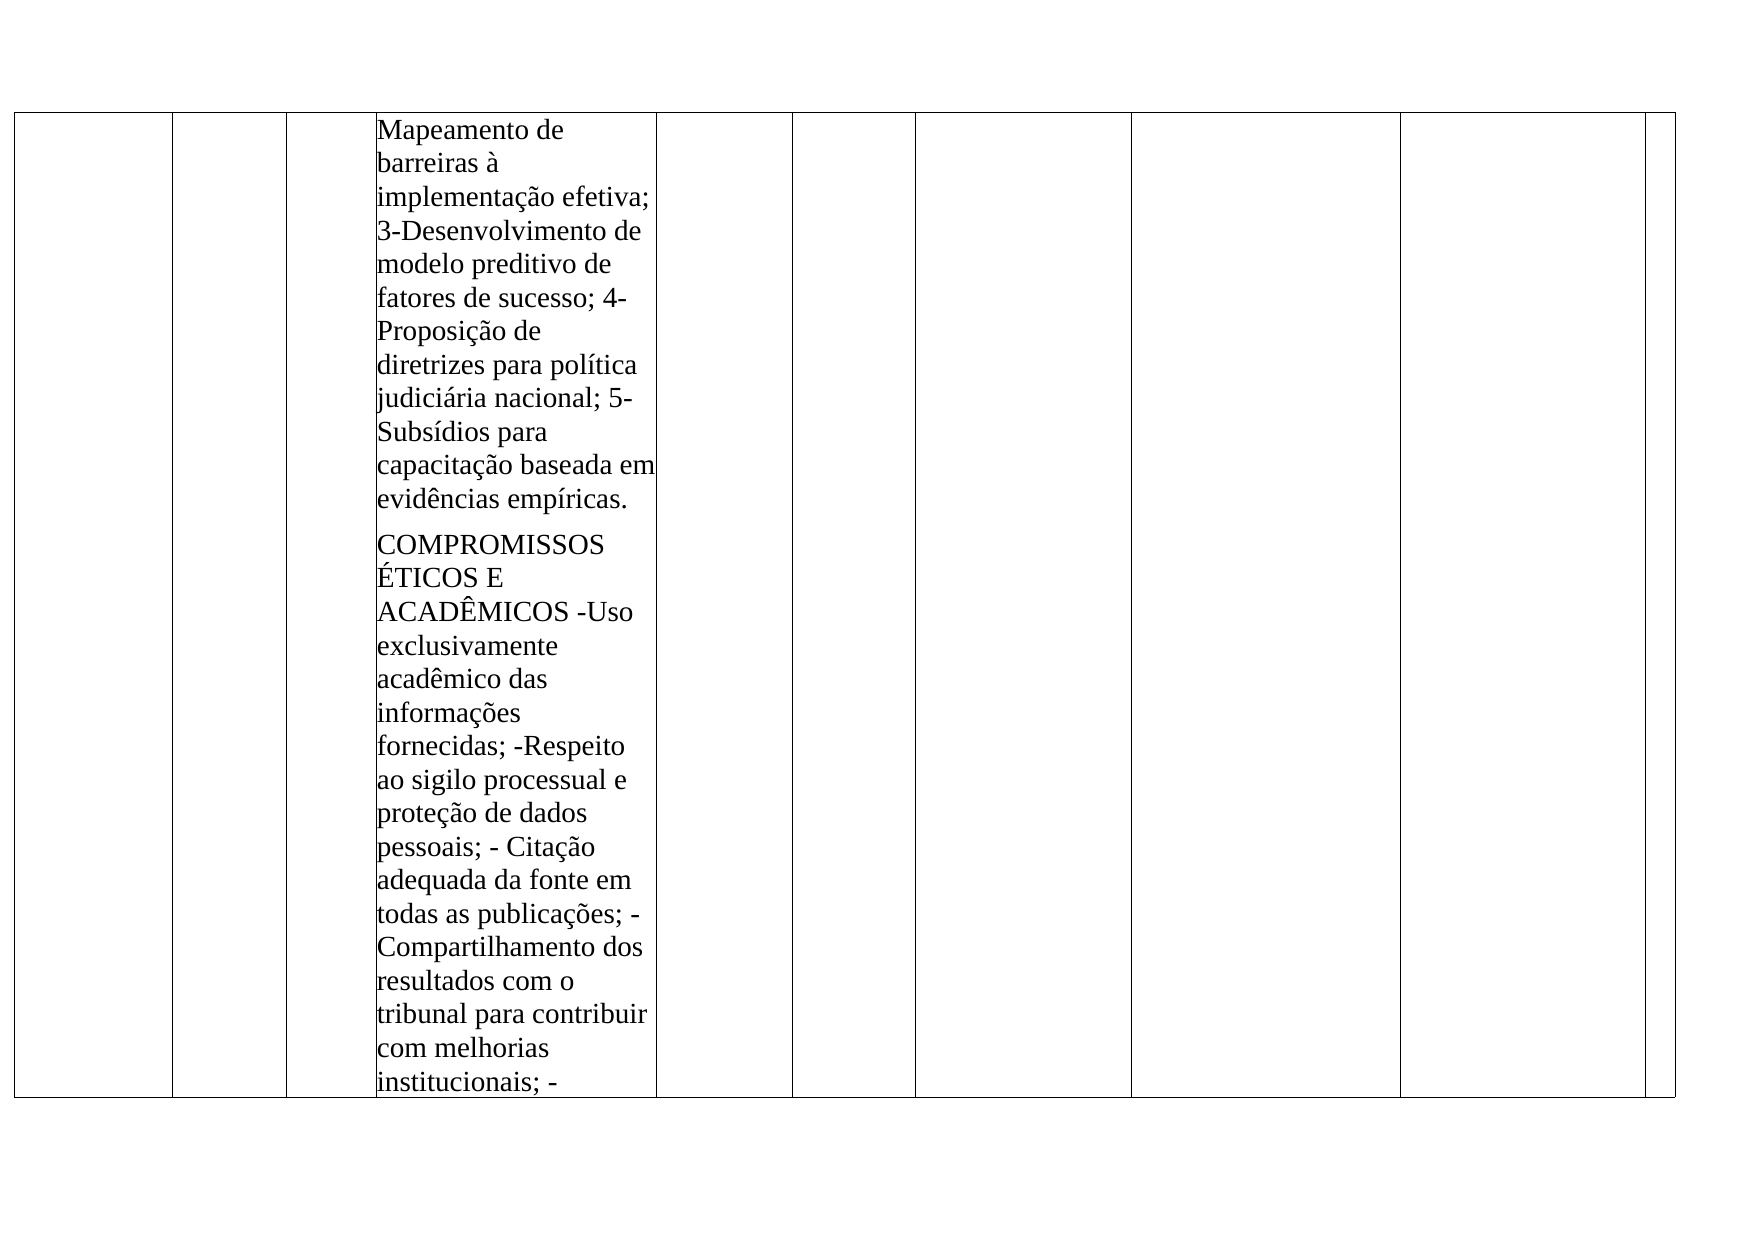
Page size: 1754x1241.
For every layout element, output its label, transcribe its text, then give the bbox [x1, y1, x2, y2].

table_cell [916, 113, 1131, 1097]
table_cell Mapeamento de barreiras à implementação efetiva; 3-Desenvolvimento de modelo preditivo de fatores de sucesso; 4- Proposição de diretrizes para política judiciária nacional; 5- Subsídios para capacitação baseada em evidências empíricas. COMPROMISSOS ÉTICOS E ACADÊMICOS -Uso exclusivamente acadêmico das informações fornecidas; -Respeito ao sigilo processual e proteção de dados pessoais; - Citação adequada da fonte em todas as publicações; - Compartilhamento dos resultados com o tribunal para contribuir com melhorias institucionais; [377, 113, 656, 1097]
table_cell [1676, 112, 1745, 1097]
table_cell [1401, 113, 1645, 1097]
table_cell [793, 113, 915, 1097]
table_cell [657, 113, 792, 1097]
table_cell [1646, 113, 1675, 1097]
table_cell [1132, 113, 1400, 1097]
table_cell [287, 113, 376, 1097]
table_cell [173, 113, 286, 1097]
table_cell [15, 113, 172, 1097]
